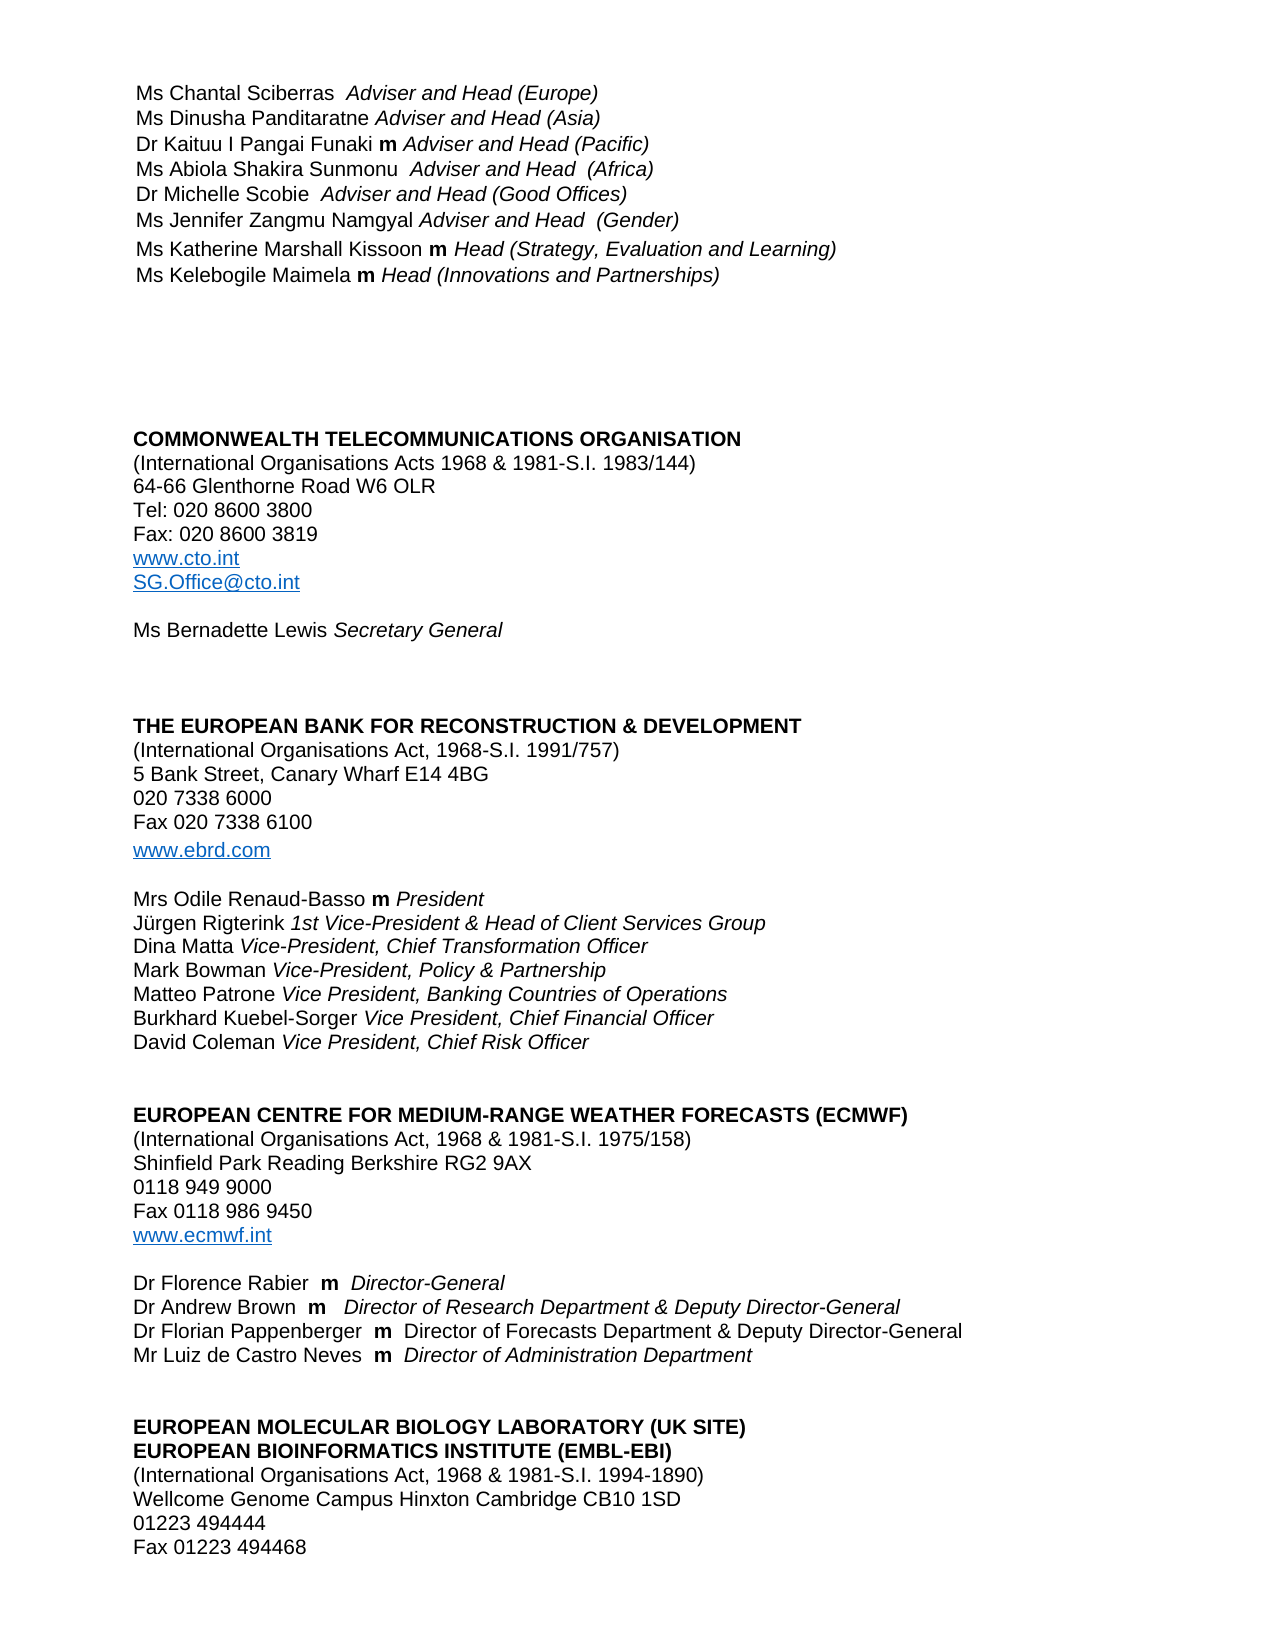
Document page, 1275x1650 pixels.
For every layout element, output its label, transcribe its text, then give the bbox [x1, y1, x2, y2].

text www.ecmwf.int [133, 1223, 1181, 1247]
text EUROPEAN BIOINFORMATICS INSTITUTE (EMBL-EBI) [133, 1439, 1181, 1463]
text Jürgen Rigterink 1st Vice-President & Head of Client Services Group [133, 910, 1181, 934]
text Dr Florian Pappenberger m Director of Forecasts Department & Deputy Director-General [133, 1319, 1181, 1343]
text www.ebrd.com [133, 834, 1181, 862]
text www.cto.int [133, 546, 1181, 570]
text Burkhard Kuebel-Sorger Vice President, Chief Financial Officer [133, 1006, 1181, 1030]
text (International Organisations Acts 1968 & 1981-S.I. 1983/144) [133, 450, 1181, 474]
text 0118 949 9000 [133, 1175, 1181, 1199]
text Wellcome Genome Campus Hinxton Cambridge CB10 1SD [133, 1487, 1181, 1511]
text SG.Office@cto.int [133, 570, 1181, 594]
text EUROPEAN MOLECULAR BIOLOGY LABORATORY (UK SITE) [133, 1415, 1181, 1439]
text Mrs Odile Renaud-Basso m President [133, 886, 1181, 910]
text 020 7338 6000 [133, 786, 1181, 810]
text EUROPEAN CENTRE FOR MEDIUM-RANGE WEATHER FORECASTS (ECMWF) [133, 1103, 1181, 1127]
text THE EUROPEAN BANK FOR RECONSTRUCTION & DEVELOPMENT [133, 714, 1181, 738]
text Dr Florence Rabier m Director-General [133, 1271, 1181, 1295]
text (International Organisations Act, 1968 & 1981-S.I. 1975/158) [133, 1127, 1181, 1151]
text Fax 0118 986 9450 [133, 1199, 1181, 1223]
text Tel: 020 8600 3800 [133, 498, 1181, 522]
text 5 Bank Street, Canary Wharf E14 4BG [133, 762, 1181, 786]
text 64-66 Glenthorne Road W6 OLR [133, 474, 1181, 498]
text Fax: 020 8600 3819 [133, 522, 1181, 546]
text Dina Matta Vice-President, Chief Transformation Officer [133, 934, 1181, 958]
text Fax 01223 494468 [133, 1534, 1181, 1558]
text Ms Bernadette Lewis Secretary General [133, 618, 1181, 642]
text Fax 020 7338 6100 [133, 810, 1181, 834]
text Dr Andrew Brown m Director of Research Department & Deputy Director-General [133, 1295, 1181, 1319]
text 01223 494444 [133, 1511, 1181, 1534]
text (International Organisations Act, 1968-S.I. 1991/757) [133, 738, 1181, 762]
text COMMONWEALTH TELECOMMUNICATIONS ORGANISATION [133, 426, 1181, 450]
text Shinfield Park Reading Berkshire RG2 9AX [133, 1151, 1181, 1175]
text (International Organisations Act, 1968 & 1981-S.I. 1994-1890) [133, 1463, 1181, 1487]
text Mr Luiz de Castro Neves m Director of Administration Department [133, 1343, 1181, 1367]
text Matteo Patrone Vice President, Banking Countries of Operations [133, 982, 1181, 1006]
text Mark Bowman Vice-President, Policy & Partnership [133, 958, 1181, 982]
text David Coleman Vice President, Chief Risk Officer [133, 1030, 1181, 1054]
text Ms Chantal Sciberras Adviser and Head (Europe) Ms Dinusha Panditaratne Adviser and Head (Asia) Dr Kaituu I Pangai Funaki m Adviser and Head (Pacific) Ms Abiola Shakira Sunmonu Adviser and Head (Africa) Dr Michelle Scobie Adviser and Head (Good Offices) Ms Jennifer Zangmu Namgyal Adviser and Head (Gender) Ms Katherine Marshall Kissoon m Head (Strategy, Evaluation and Learning) Ms Kelebogile Maimela m Head (Innovations and Partnerships) [130, 81, 1184, 287]
